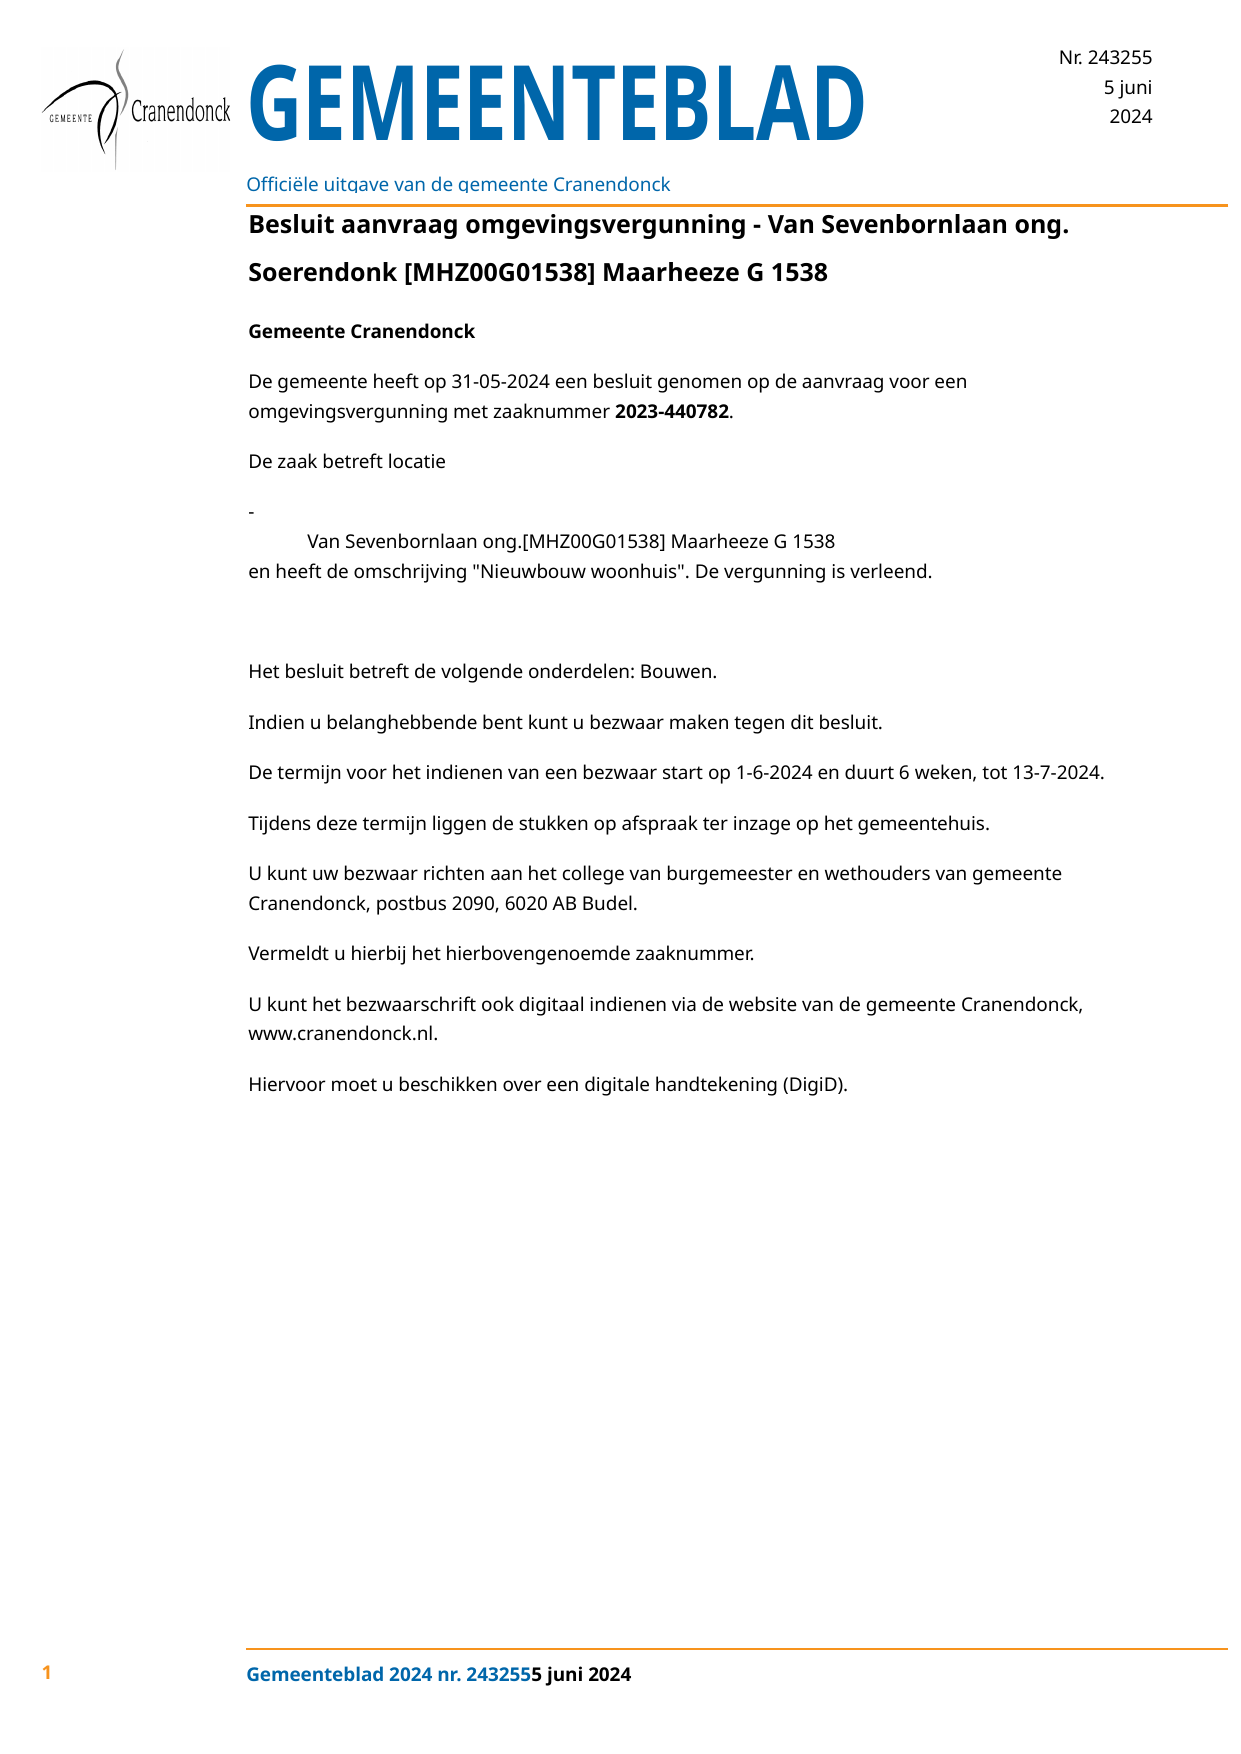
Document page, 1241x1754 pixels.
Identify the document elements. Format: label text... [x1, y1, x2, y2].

text Besluit aanvraag omgevingsvergunning - Van Sevenbornlaan ong. Soerendonk [MHZ00G01538] Maarheeze G 1538 [248, 207, 1152, 288]
text Hiervoor moet u beschikken over een digitale handtekening (DigiD). [248, 1071, 1152, 1097]
text De termijn voor het indienen van een bezwaar start op 1-6-2024 en duurt 6 weken, tot 13-7-2024. [248, 759, 1152, 785]
text U kunt het bezwaarschrift ook digitaal indienen via de website van de gemeente Cranendonck, www.cranendonck.nl. [248, 991, 1152, 1046]
list Van Sevenbornlaan ong.[MHZ00G01538] Maarheeze G 1538 [248, 528, 1152, 554]
text De gemeente heeft op 31-05-2024 een besluit genomen op de aanvraag voor een omgevingsvergunning met zaaknummer 2023-440782. [248, 368, 1152, 424]
picture [41, 47, 231, 172]
text U kunt uw bezwaar richten aan het college van burgemeester en wethouders van gemeente Cranendonck, postbus 2090, 6020 AB Budel. [248, 860, 1152, 916]
text en heeft de omschrijving "Nieuwbouw woonhuis". De vergunning is verleend. [248, 558, 1152, 584]
text Tijdens deze termijn liggen de stukken op afspraak ter inzage op het gemeentehuis. [248, 810, 1152, 836]
text Indien u belanghebbende bent kunt u bezwaar maken tegen dit besluit. [248, 709, 1152, 735]
text Vermeldt u hierbij het hierbovengenoemde zaaknummer. [248, 940, 1152, 966]
text Het besluit betreft de volgende onderdelen: Bouwen. [248, 659, 1152, 684]
text Gemeente Cranendonck [248, 318, 1152, 344]
text De zaak betreft locatie [248, 448, 1152, 474]
